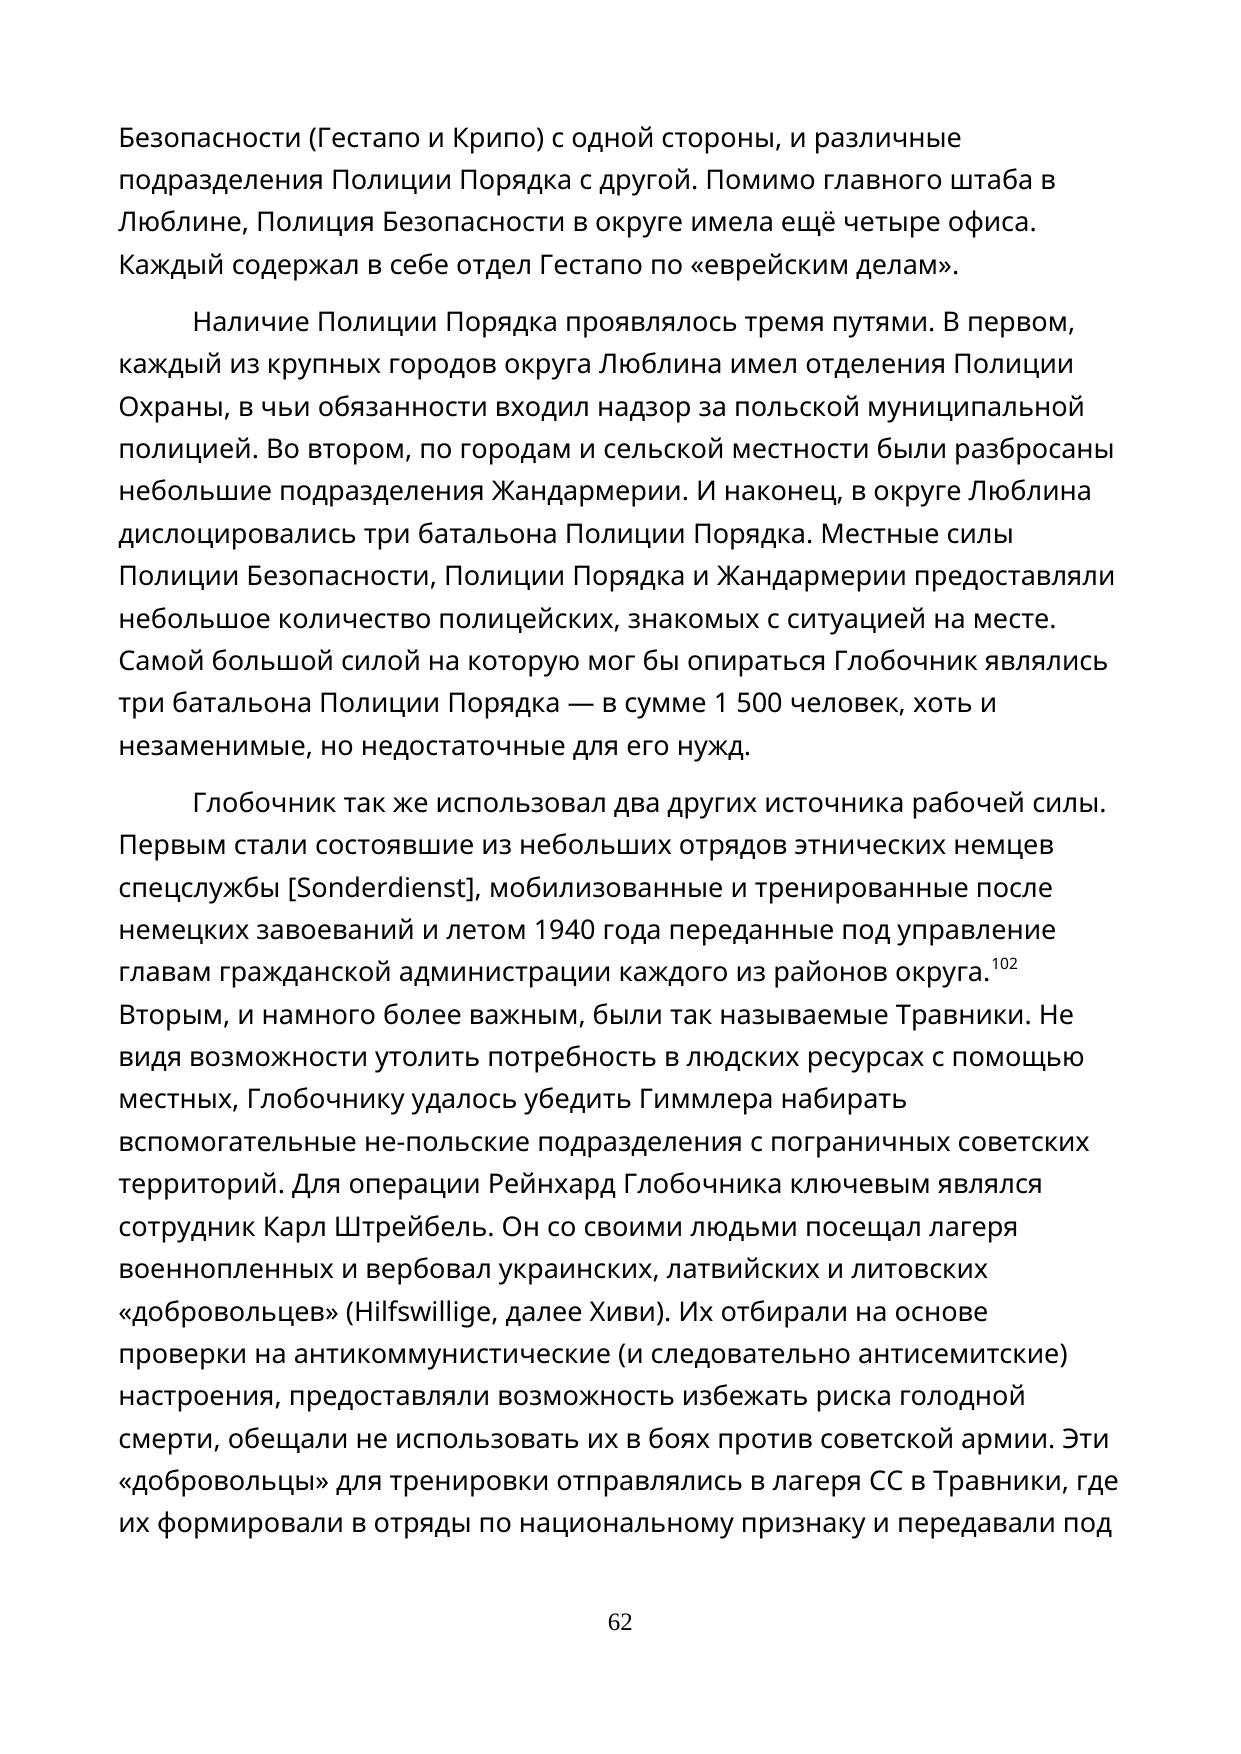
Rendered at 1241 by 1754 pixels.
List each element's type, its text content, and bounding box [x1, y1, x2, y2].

text Безопасности (Гестапо и Крипо) с одной стороны, и различные подразделения Полиции Порядка с другой. Помимо главного штаба в Люблине, Полиция Безопасности в округе имела ещё четыре офиса. Каждый содержал в себе отдел Гестапо по «еврейским делам». [118, 118, 1122, 282]
text Глобочник так же использовал два других источника рабочей силы. Первым стали состоявшие из небольших отрядов этнических немцев спецслужбы [Sonderdienst], мобилизованные и тренированные после немецких завоеваний и летом 1940 года переданные под управление главам гражданской администрации каждого из районов округа. Вторым, и намного более важным, были так называемые Травники. Не видя возможности утолить потребность в людских ресурсах с помощью местных, Глобочнику удалось убедить Гиммлера набирать вспомогательные не-польские подразделения с пограничных советских территорий. Для операции Рейнхард Глобочника ключевым являлся сотрудник Карл Штрейбель. Он со своими людьми посещал лагеря военнопленных и вербовал украинских, латвийских и литовских «добровольцев» (Hilfswillige, далее Хиви). Их отбирали на основе проверки на антикоммунистические (и следовательно антисемитские) настроения, предоставляли возможность избежать риска голодной смерти, обещали не использовать их в боях против советской армии. Эти «добровольцы» для тренировки отправлялись в лагеря СС в Травники, где их формировали в отряды по национальному признаку и передавали под [118, 783, 1122, 1541]
text Наличие Полиции Порядка проявлялось тремя путями. В первом, каждый из крупных городов округа Люблина имел отделения Полиции Охраны, в чьи обязанности входил надзор за польской муниципальной полицией. Во втором, по городам и сельской местности были разбросаны небольшие подразделения Жандармерии. И наконец, в округе Люблина дислоцировались три батальона Полиции Порядка. Местные силы Полиции Безопасности, Полиции Порядка и Жандармерии предоставляли небольшое количество полицейских, знакомых с ситуацией на месте. Самой большой силой на которую мог бы опираться Глобочник являлись три батальона Полиции Порядка — в сумме 1 500 человек, хоть и незаменимые, но недостаточные для его нужд. [118, 302, 1122, 763]
